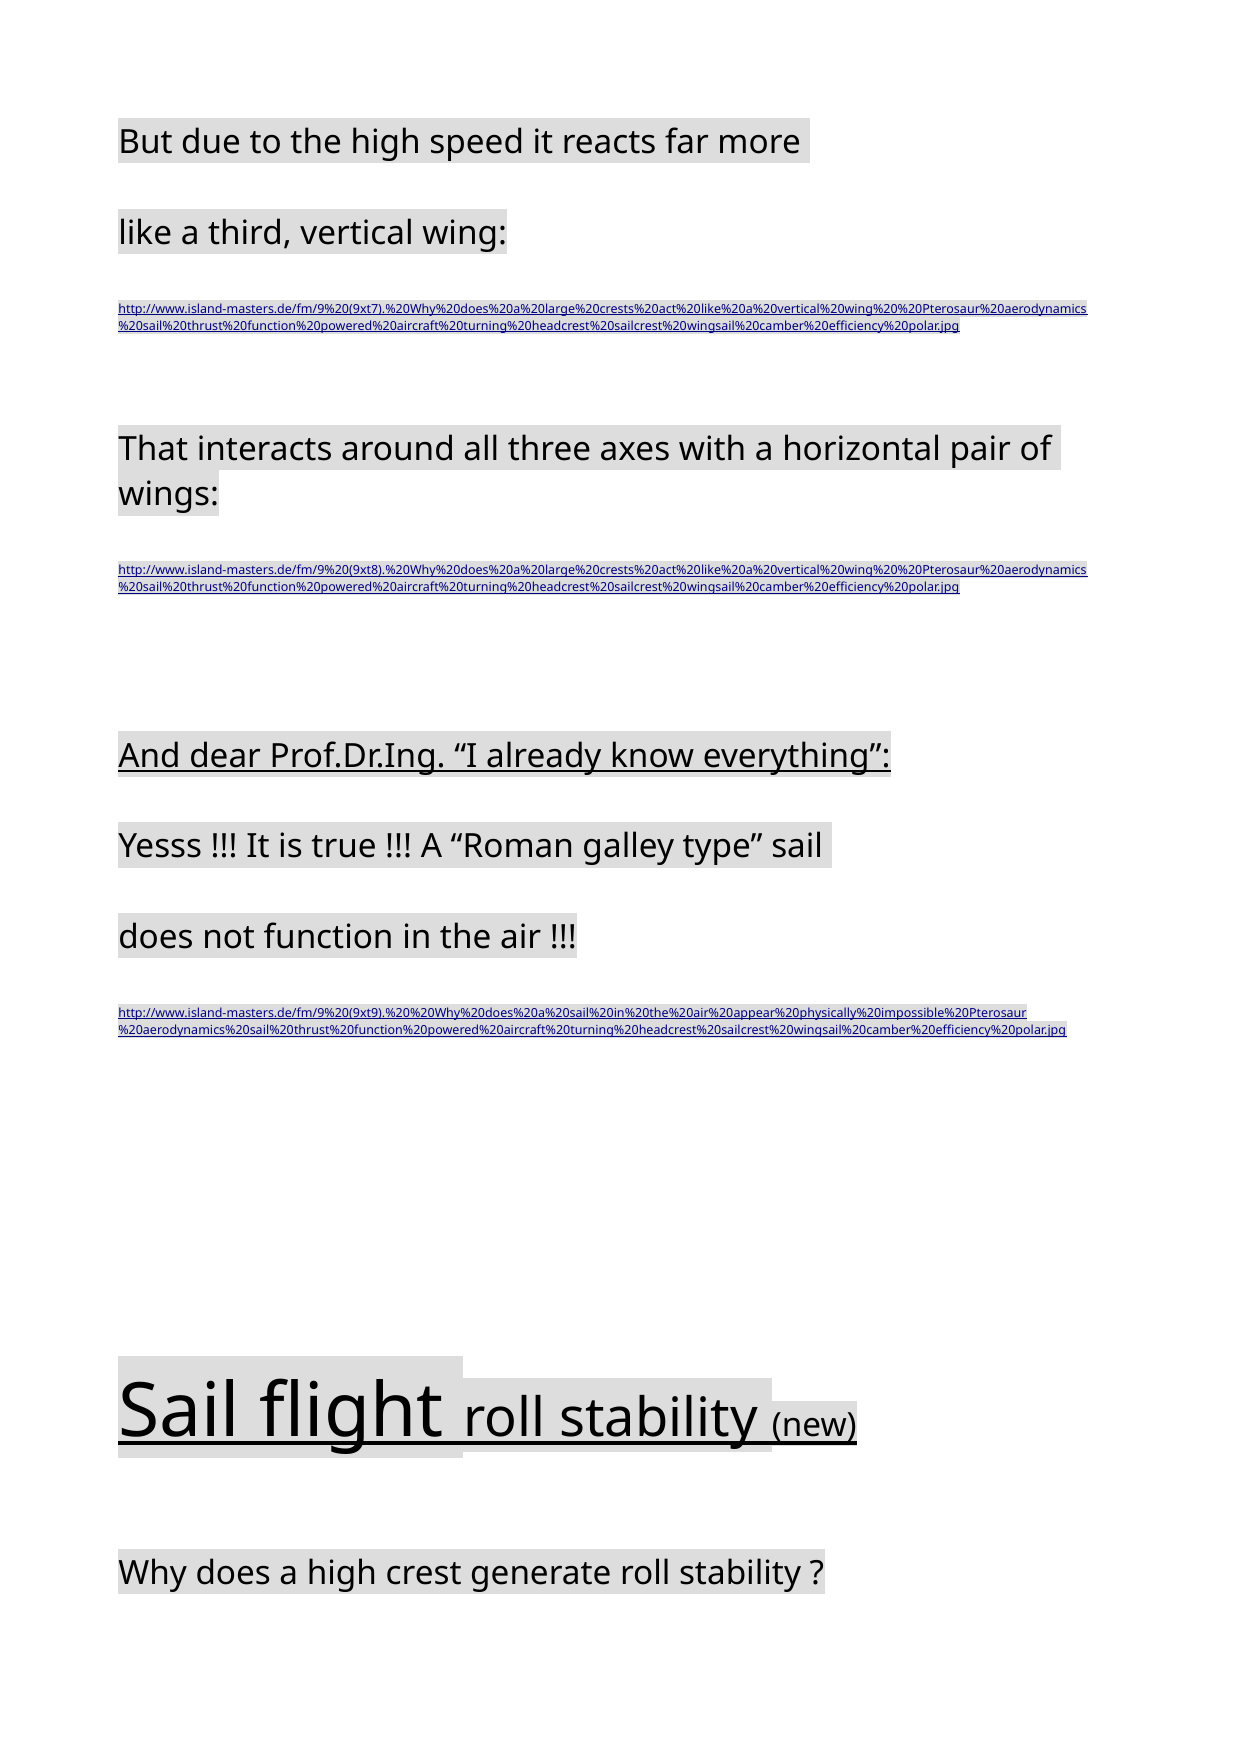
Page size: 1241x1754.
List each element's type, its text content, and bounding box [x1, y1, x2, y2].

text That interacts around all three axes with a horizontal pair of wings: [118, 425, 1122, 516]
text like a third, vertical wing: [118, 209, 1122, 254]
text http://www.island-masters.de/fm/9%20(9xt7).%20Why%20does%20a%20large%20crests%20act%20like%20a%20vertical%20wing%20%20Pterosaur%20aerodynamics%20sail%20thrust%20function%20powered%20aircraft%20turning%20headcrest%20sailcrest%20wingsail%20camber%20efficiency%20polar.jpg [118, 300, 1122, 334]
text Yesss !!! It is true !!! A “Roman galley type” sail [118, 822, 1122, 868]
text But due to the high speed it reacts far more [118, 118, 1122, 163]
text http://www.island-masters.de/fm/9%20(9xt9).%20%20Why%20does%20a%20sail%20in%20the%20air%20appear%20physically%20impossible%20Pterosaur%20aerodynamics%20sail%20thrust%20function%20powered%20aircraft%20turning%20headcrest%20sailcrest%20wingsail%20camber%20efficiency%20polar.jpg [118, 1004, 1122, 1038]
text Why does a high crest generate roll stability ? [118, 1549, 1122, 1594]
text Sail flight roll stability (new) [118, 1356, 1122, 1458]
text And dear Prof.Dr.Ing. “I already know everything”: [118, 731, 1122, 777]
text does not function in the air !!! [118, 913, 1122, 958]
text http://www.island-masters.de/fm/9%20(9xt8).%20Why%20does%20a%20large%20crests%20act%20like%20a%20vertical%20wing%20%20Pterosaur%20aerodynamics%20sail%20thrust%20function%20powered%20aircraft%20turning%20headcrest%20sailcrest%20wingsail%20camber%20efficiency%20polar.jpg [118, 561, 1122, 595]
